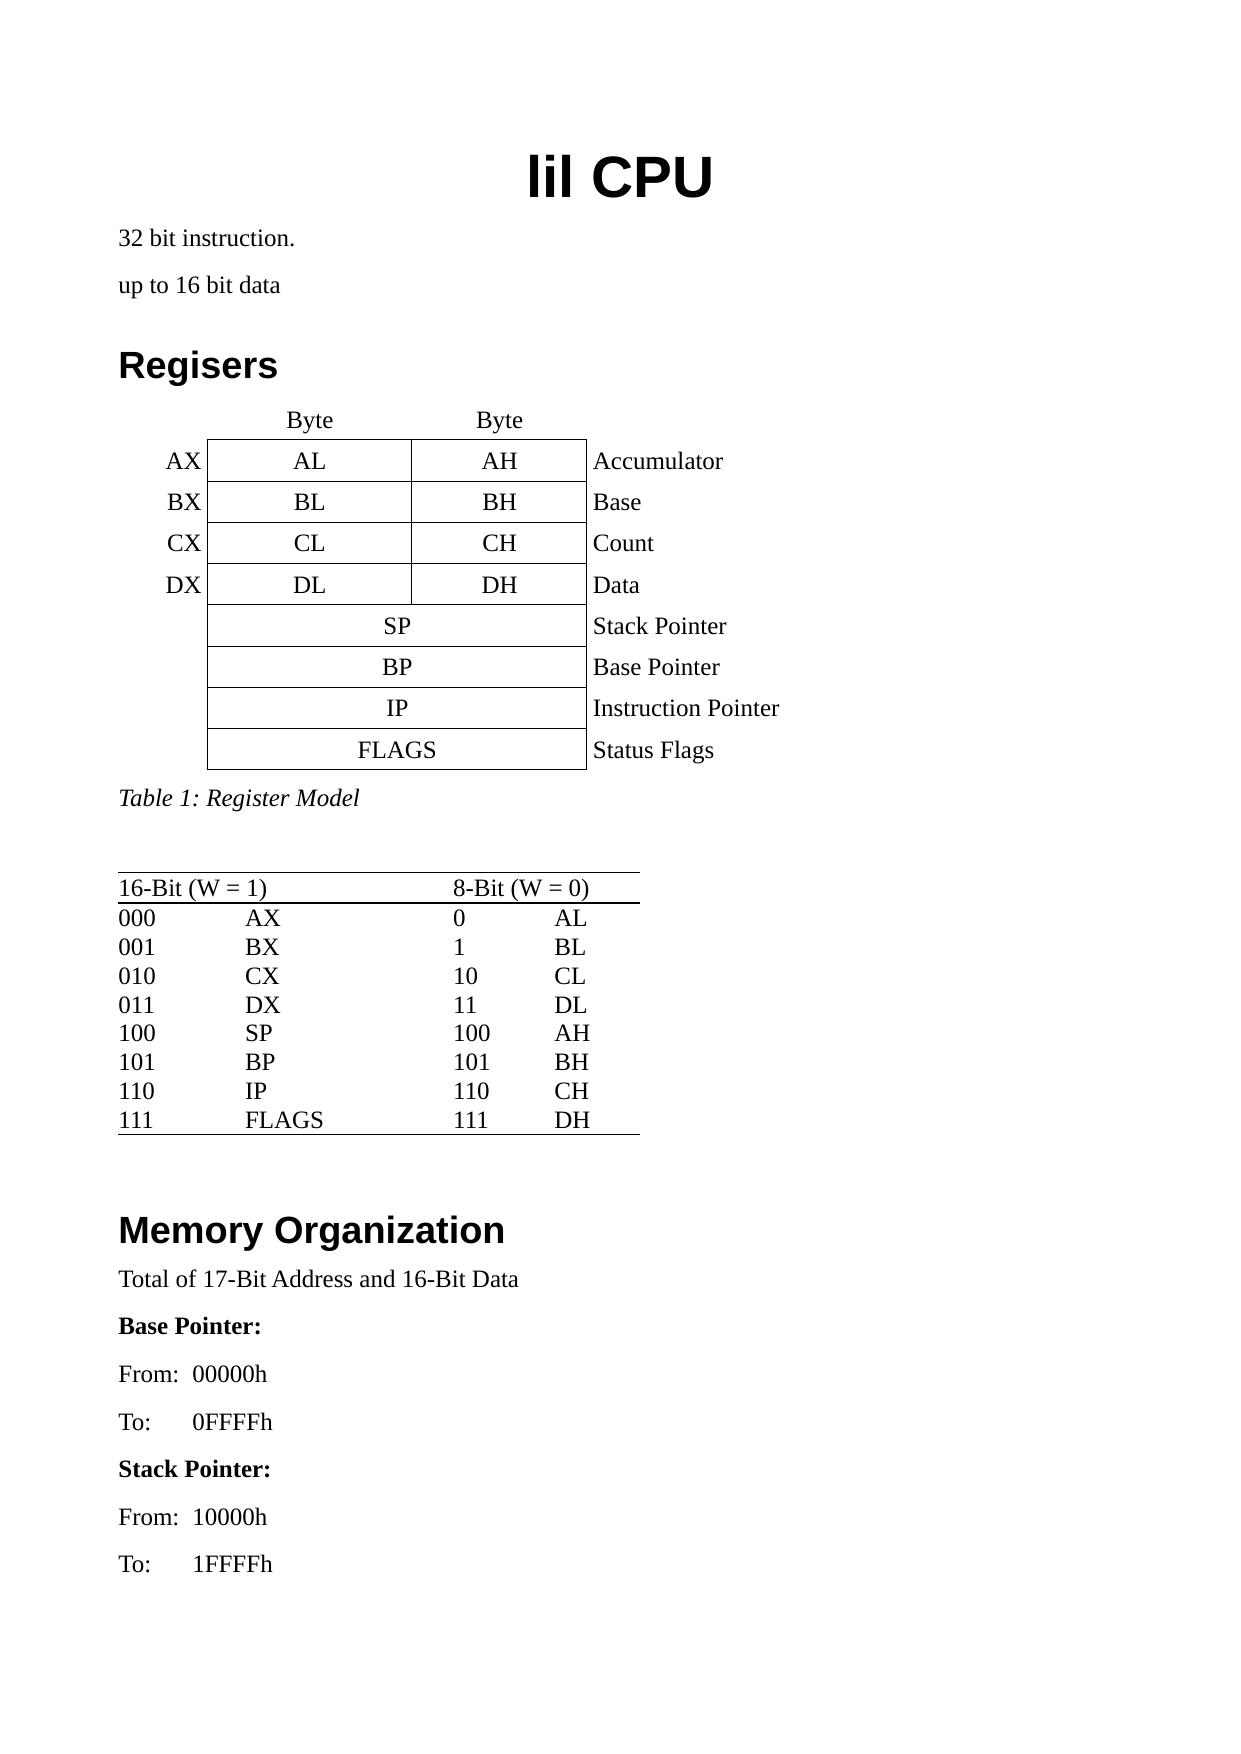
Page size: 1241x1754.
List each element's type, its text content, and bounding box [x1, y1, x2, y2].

table_header 16-Bit (W = 1) [118, 873, 453, 902]
text up to 16 bit data [118, 270, 1122, 299]
table_cell 100 [118, 1019, 245, 1047]
table_cell CL [208, 523, 411, 563]
table_cell CX [118, 522, 207, 563]
table_cell DX [118, 563, 207, 604]
table_cell BL [208, 482, 411, 522]
table_cell DH [412, 564, 586, 604]
table_cell 111 [118, 1105, 245, 1133]
table_header Byte [412, 399, 587, 439]
text From: 10000h [118, 1502, 1122, 1531]
table_cell BL [554, 932, 640, 961]
table_cell IP [208, 688, 586, 728]
table_cell BP [208, 647, 586, 687]
table_cell [118, 728, 207, 769]
text From: 00000h [118, 1359, 1122, 1388]
table_cell Accumulator [587, 439, 1123, 481]
table_cell 100 [453, 1019, 554, 1047]
table_cell [118, 604, 207, 646]
table_cell 010 [118, 961, 245, 990]
text Base Pointer: [118, 1311, 1122, 1340]
table_cell Stack Pointer [587, 604, 1123, 646]
table_cell AL [208, 440, 411, 481]
text Stack Pointer: [118, 1454, 1122, 1483]
table_cell BH [554, 1047, 640, 1076]
table_cell 110 [118, 1076, 245, 1105]
table_cell Base [587, 481, 1123, 522]
table_cell BH [412, 482, 586, 522]
table_cell AX [118, 439, 207, 481]
table_cell AX [245, 904, 453, 932]
table_cell AL [554, 904, 640, 932]
title lil CPU [118, 143, 1122, 210]
table_cell AH [554, 1019, 640, 1047]
table_cell 111 [453, 1105, 554, 1133]
subtitle Memory Organization [118, 1208, 1122, 1251]
table_cell 10 [453, 961, 554, 990]
table_cell 101 [118, 1047, 245, 1076]
table_cell 000 [118, 904, 245, 932]
table_cell Count [587, 522, 1123, 563]
table_cell FLAGS [245, 1105, 453, 1133]
table_cell BX [245, 932, 453, 961]
table_header 8-Bit (W = 0) [453, 873, 640, 902]
table_cell CX [245, 961, 453, 990]
table_cell 011 [118, 990, 245, 1018]
table_cell Base Pointer [587, 646, 1123, 687]
table_cell [118, 646, 207, 687]
table_cell AH [412, 440, 586, 481]
table_cell IP [245, 1076, 453, 1105]
table_cell 11 [453, 990, 554, 1018]
table_cell 001 [118, 932, 245, 961]
table_cell 0 [453, 904, 554, 932]
table_cell FLAGS [208, 729, 586, 769]
subtitle Regisers [118, 343, 1122, 387]
table_cell 110 [453, 1076, 554, 1105]
table_cell BX [118, 481, 207, 522]
table_header [118, 399, 207, 439]
table_cell CH [554, 1076, 640, 1105]
table_cell SP [245, 1019, 453, 1047]
table_cell Data [587, 563, 1123, 604]
table_cell [118, 687, 207, 728]
text Table 1: Register Model [118, 783, 1122, 812]
table_cell DH [554, 1105, 640, 1133]
table_cell 1 [453, 932, 554, 961]
table_header [587, 399, 1123, 439]
text 32 bit instruction. [118, 223, 1122, 251]
table_cell 101 [453, 1047, 554, 1076]
table_header Byte [207, 399, 412, 439]
text To: 1FFFFh [118, 1549, 1122, 1578]
table_cell SP [208, 605, 586, 646]
text To: 0FFFFh [118, 1407, 1122, 1435]
table_cell CH [412, 523, 586, 563]
text Total of 17-Bit Address and 16-Bit Data [118, 1264, 1122, 1293]
table_cell Status Flags [587, 728, 1123, 769]
table_cell Instruction Pointer [587, 687, 1123, 728]
table_cell DX [245, 990, 453, 1018]
table_cell DL [208, 564, 411, 604]
table_cell DL [554, 990, 640, 1018]
table_cell BP [245, 1047, 453, 1076]
table_cell CL [554, 961, 640, 990]
